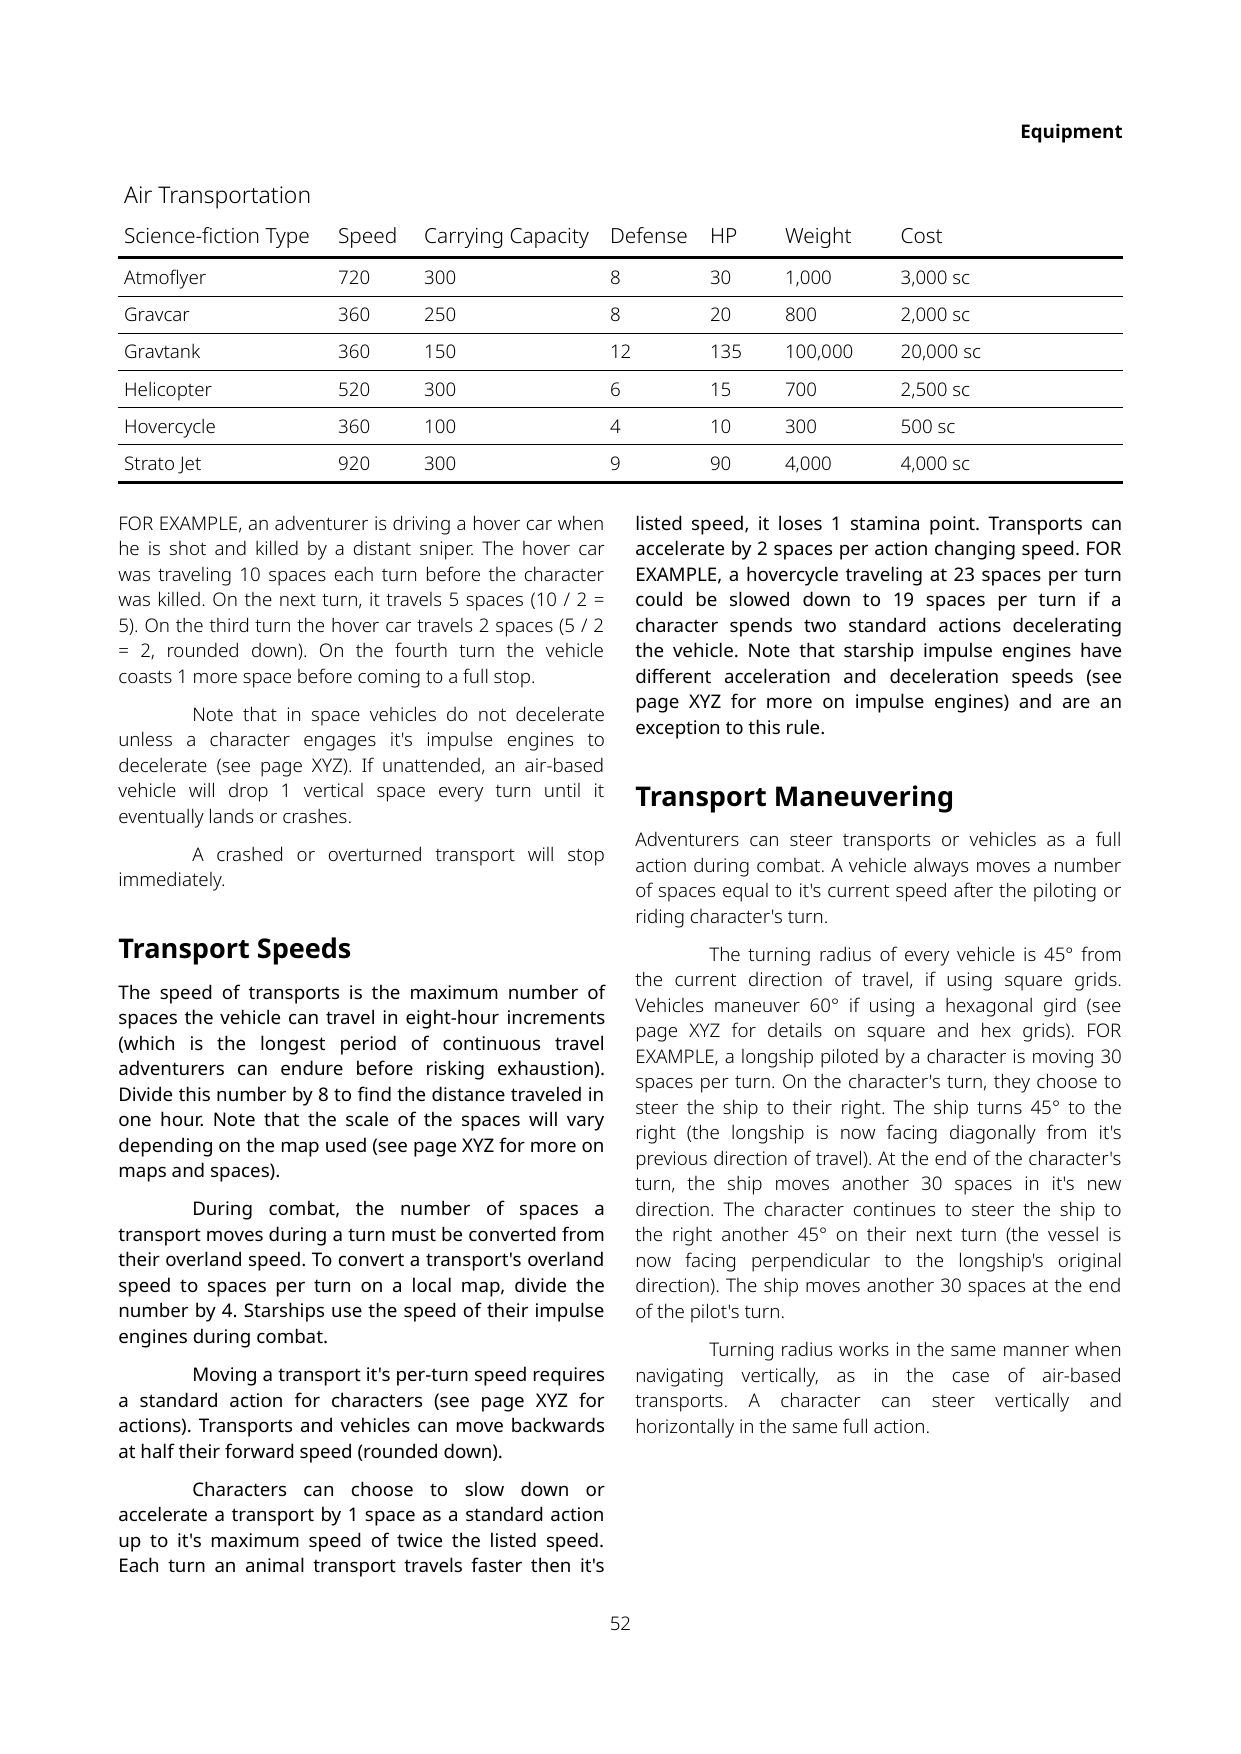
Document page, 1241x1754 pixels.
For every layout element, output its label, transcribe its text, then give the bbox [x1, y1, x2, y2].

table_cell 520 [332, 371, 418, 407]
table_cell 300 [418, 259, 604, 296]
table_cell 150 [418, 334, 604, 370]
table_cell Atmoflyer [118, 259, 332, 296]
text FOR EXAMPLE, an adventurer is driving a hover car when he is shot and killed by a distant sniper. The hover car was traveling 10 spaces each turn before the character was killed. On the next turn, it travels 5 spaces (10 / 2 = 5). On the third turn the hover car travels 2 spaces (5 / 2 = 2, rounded down). On the fourth turn the vehicle coasts 1 more space before coming to a full stop. [118, 510, 605, 688]
table_cell 2,500 sc [895, 371, 1123, 407]
table_cell 9 [604, 445, 704, 481]
table_cell Weight [779, 216, 895, 256]
table_cell 2,000 sc [895, 297, 1123, 333]
table_cell 6 [604, 371, 704, 407]
table_cell 4 [604, 408, 704, 444]
table_cell 10 [704, 408, 779, 444]
text The turning radius of every vehicle is 45° from the current direction of travel, if using square grids. Vehicles maneuver 60° if using a hexagonal gird (see page XYZ for details on square and hex grids). FOR EXAMPLE, a longship piloted by a character is moving 30 spaces per turn. On the character's turn, they choose to steer the ship to their right. The ship turns 45° to the right (the longship is now facing diagonally from it's previous direction of travel). At the end of the character's turn, the ship moves another 30 spaces in it's new direction. The character continues to steer the ship to the right another 45° on their next turn (the vessel is now facing perpendicular to the longship's original direction). The ship moves another 30 spaces at the end of the pilot's turn. [635, 941, 1122, 1324]
table_cell 8 [604, 259, 704, 296]
table_cell Defense [604, 216, 704, 256]
table_cell 135 [704, 334, 779, 370]
table_cell 300 [418, 445, 604, 481]
table_cell 15 [704, 371, 779, 407]
table_cell 12 [604, 334, 704, 370]
table_cell Gravcar [118, 297, 332, 333]
table_cell Strato Jet [118, 445, 332, 481]
text Moving a transport it's per-turn speed requires a standard action for characters (see page XYZ for actions). Transports and vehicles can move backwards at half their forward speed (rounded down). [118, 1361, 605, 1463]
table_cell 720 [332, 259, 418, 296]
table_header Air Transportation [118, 173, 1123, 216]
table_cell 90 [704, 445, 779, 481]
text Note that in space vehicles do not decelerate unless a character engages it's impulse engines to decelerate (see page XYZ). If unattended, an air-based vehicle will drop 1 vertical space every turn until it eventually lands or crashes. [118, 701, 605, 829]
table_cell 3,000 sc [895, 259, 1123, 296]
table_cell 20,000 sc [895, 334, 1123, 370]
text listed speed, it loses 1 stamina point. Transports can accelerate by 2 spaces per action changing speed. FOR EXAMPLE, a hovercycle traveling at 23 spaces per turn could be slowed down to 19 spaces per turn if a character spends two standard actions decelerating the vehicle. Note that starship impulse engines have different acceleration and deceleration speeds (see page XYZ for more on impulse engines) and are an exception to this rule. [635, 510, 1122, 739]
table_cell 4,000 sc [895, 445, 1123, 481]
table_cell Speed [332, 216, 418, 256]
table_cell 300 [418, 371, 604, 407]
text Adventurers can steer transports or vehicles as a full action during combat. A vehicle always moves a number of spaces equal to it's current speed after the piloting or riding character's turn. [635, 826, 1122, 928]
subtitle Transport Maneuvering [635, 777, 1122, 814]
text Turning radius works in the same manner when navigating vertically, as in the case of air-based transports. A character can steer vertically and horizontally in the same full action. [635, 1336, 1122, 1438]
table_cell 20 [704, 297, 779, 333]
table_cell 8 [604, 297, 704, 333]
table_cell 100 [418, 408, 604, 444]
table_cell Cost [895, 216, 1123, 256]
text The speed of transports is the maximum number of spaces the vehicle can travel in eight-hour increments (which is the longest period of continuous travel adventurers can endure before risking exhaustion). Divide this number by 8 to find the distance traveled in one hour. Note that the scale of the spaces will vary depending on the map used (see page XYZ for more on maps and spaces). [118, 979, 605, 1183]
table_cell 800 [779, 297, 895, 333]
table_cell 360 [332, 297, 418, 333]
table_cell 4,000 [779, 445, 895, 481]
table_cell 360 [332, 334, 418, 370]
table_cell 250 [418, 297, 604, 333]
table_cell 100,000 [779, 334, 895, 370]
table_cell Gravtank [118, 334, 332, 370]
table_cell 300 [779, 408, 895, 444]
table_cell 700 [779, 371, 895, 407]
table_cell 1,000 [779, 259, 895, 296]
subtitle Transport Speeds [118, 930, 605, 967]
table_cell Carrying Capacity [418, 216, 604, 256]
table_cell 30 [704, 259, 779, 296]
table_cell 500 sc [895, 408, 1123, 444]
text During combat, the number of spaces a transport moves during a turn must be converted from their overland speed. To convert a transport's overland speed to spaces per turn on a local map, divide the number by 4. Starships use the speed of their impulse engines during combat. [118, 1196, 605, 1349]
table_cell HP [704, 216, 779, 256]
table_cell Helicopter [118, 371, 332, 407]
table_cell 360 [332, 408, 418, 444]
text A crashed or overturned transport will stop immediately. [118, 841, 605, 892]
table_cell Hovercycle [118, 408, 332, 444]
text Characters can choose to slow down or accelerate a transport by 1 space as a standard action up to it's maximum speed of twice the listed speed. Each turn an animal transport travels faster then it's [118, 1476, 605, 1578]
table_cell Science-fiction Type [118, 216, 332, 256]
table_cell 920 [332, 445, 418, 481]
